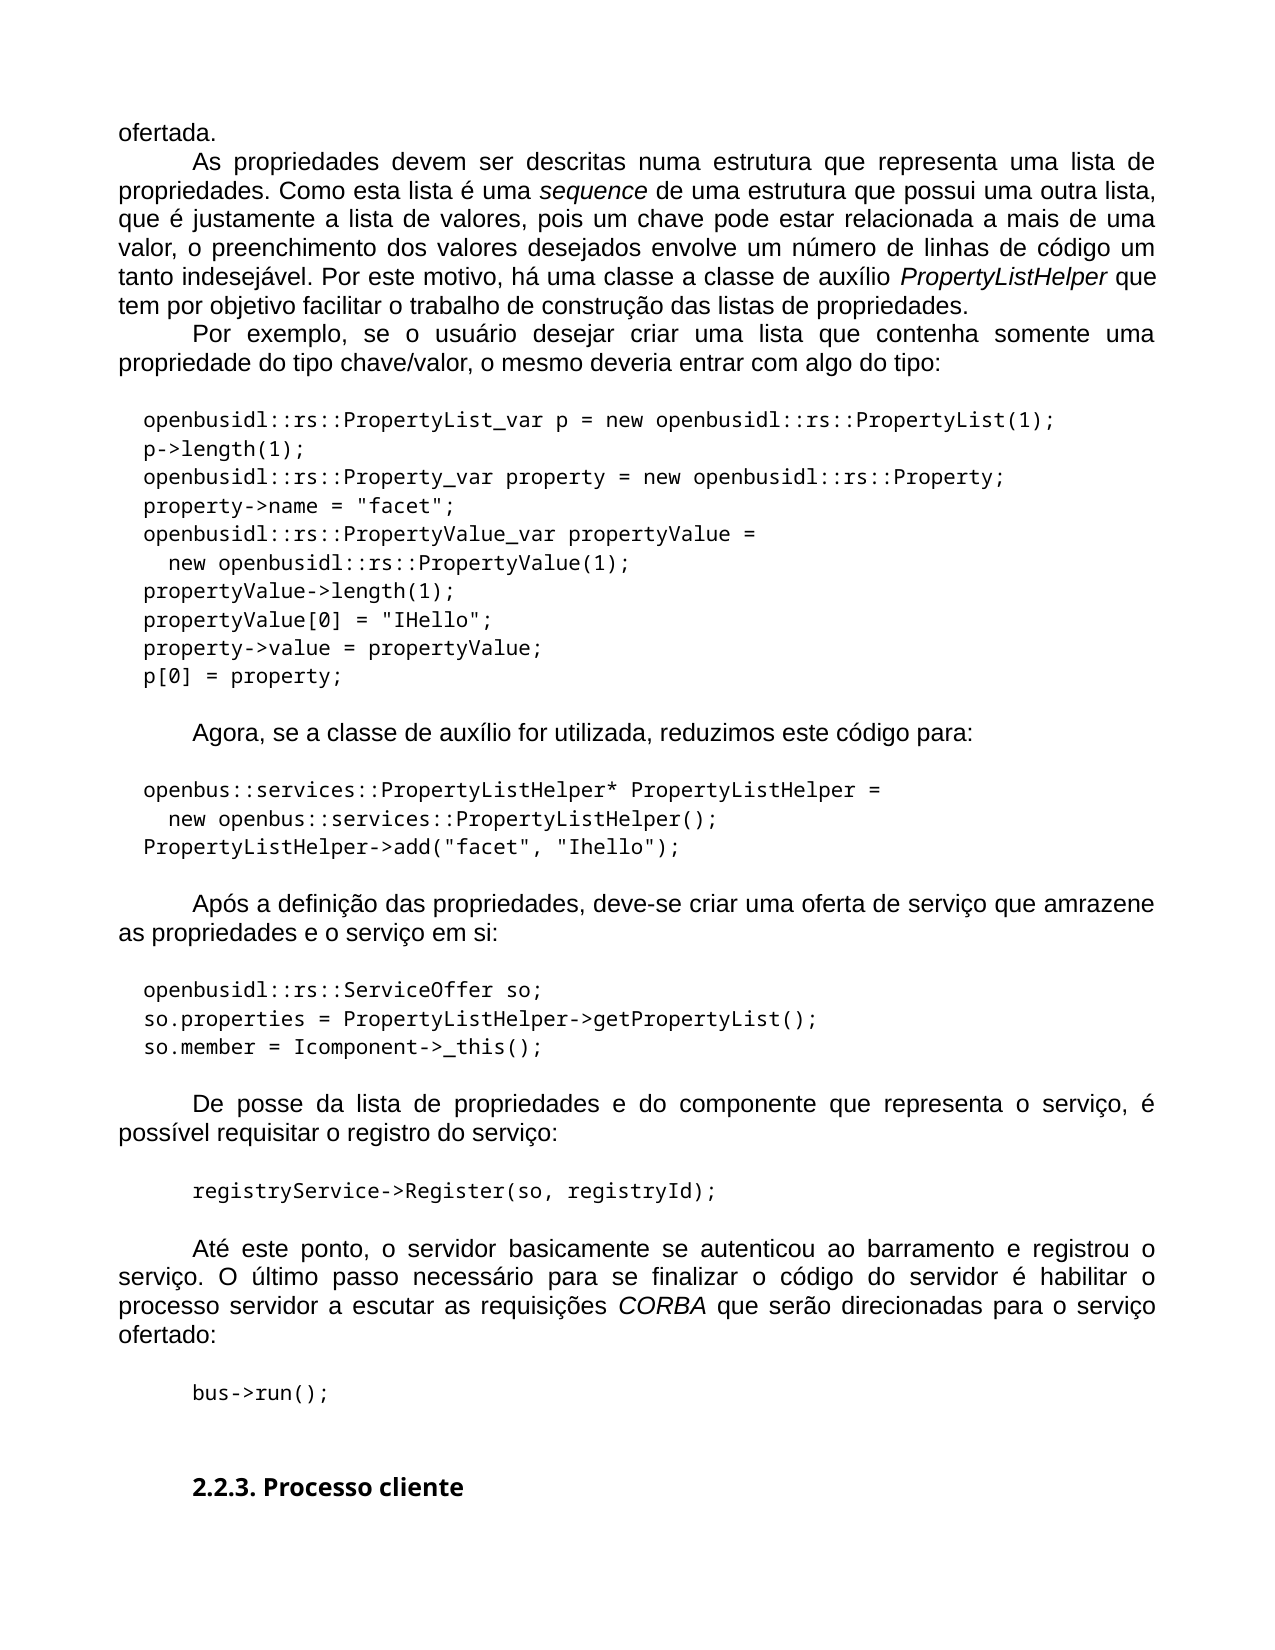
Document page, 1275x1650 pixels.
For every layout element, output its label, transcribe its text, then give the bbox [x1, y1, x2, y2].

text new openbusidl::rs::PropertyValue(1); [118, 548, 1157, 576]
text openbusidl::rs::Property_var property = new openbusidl::rs::Property; [118, 462, 1157, 491]
text ofertada. [118, 118, 1157, 147]
text Até este ponto, o servidor basicamente se autenticou ao barramento e registrou o serviço. O último passo necessário para se finalizar o código do servidor é habilitar o processo servidor a escutar as requisições CORBA que serão direcionadas para o serviço ofertado: [118, 1234, 1157, 1349]
text registryService->Register(so, registryId); [118, 1175, 1157, 1205]
text propertyValue[0] = "IHello"; [118, 605, 1157, 633]
text p->length(1); [118, 434, 1157, 462]
text propertyValue->length(1); [118, 576, 1157, 605]
text property->value = propertyValue; [118, 633, 1157, 662]
text so.properties = PropertyListHelper->getPropertyList(); [118, 1004, 1157, 1032]
text Por exemplo, se o usuário desejar criar uma lista que contenha somente uma propriedade do tipo chave/valor, o mesmo deveria entrar com algo do tipo: [118, 319, 1157, 377]
text openbusidl::rs::PropertyValue_var propertyValue = [118, 519, 1157, 548]
text As propriedades devem ser descritas numa estrutura que representa uma lista de propriedades. Como esta lista é uma sequence de uma estrutura que possui uma outra lista, que é justamente a lista de valores, pois um chave pode estar relacionada a mais de uma valor, o preenchimento dos valores desejados envolve um número de linhas de código um tanto indesejável. Por este motivo, há uma classe a classe de auxílio PropertyListHelper que tem por objetivo facilitar o trabalho de construção das listas de propriedades. [118, 147, 1157, 319]
text 2.2.3. Processo cliente [118, 1470, 1157, 1504]
text De posse da lista de propriedades e do componente que representa o serviço, é possível requisitar o registro do serviço: [118, 1089, 1157, 1147]
text openbusidl::rs::PropertyList_var p = new openbusidl::rs::PropertyList(1); [118, 406, 1157, 434]
text PropertyListHelper->add("facet", "Ihello"); [118, 832, 1157, 861]
text so.member = Icomponent->_this(); [118, 1032, 1157, 1061]
text Após a definição das propriedades, deve-se criar uma oferta de serviço que amrazene as propriedades e o serviço em si: [118, 889, 1157, 947]
text new openbus::services::PropertyListHelper(); [118, 804, 1157, 832]
text bus->run(); [118, 1377, 1157, 1407]
text openbus::services::PropertyListHelper* PropertyListHelper = [118, 776, 1157, 804]
text property->name = "facet"; [118, 491, 1157, 519]
text p[0] = property; [118, 662, 1157, 690]
text openbusidl::rs::ServiceOffer so; [118, 975, 1157, 1004]
text Agora, se a classe de auxílio for utilizada, reduzimos este código para: [118, 718, 1157, 747]
